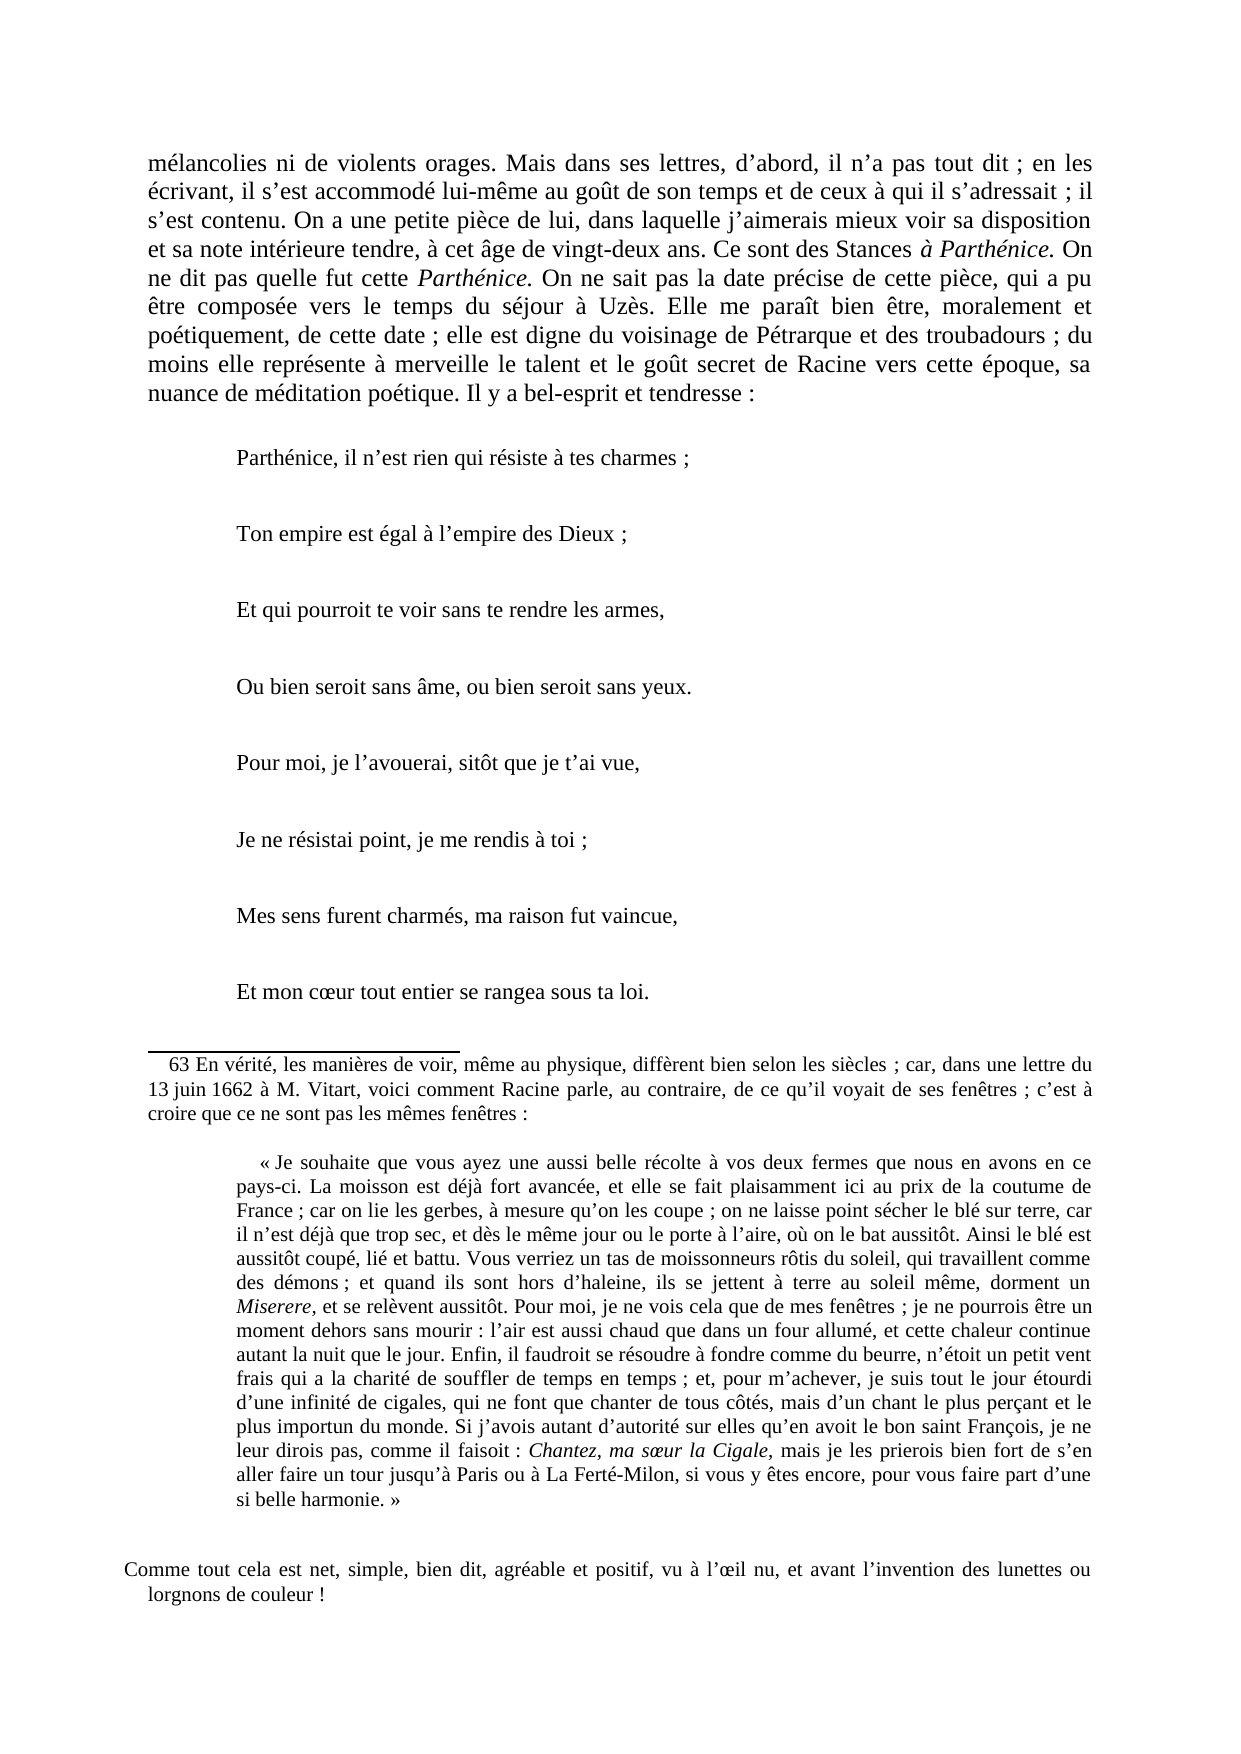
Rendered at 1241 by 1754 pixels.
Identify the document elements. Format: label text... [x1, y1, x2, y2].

text Ou bien seroit sans âme, ou bien seroit sans yeux. [236, 673, 1093, 699]
text Pour moi, je l’avouerai, sitôt que je t’ai vue, [236, 749, 1093, 776]
text Parthénice, il n’est rien qui résiste à tes charmes ; [236, 444, 1093, 470]
text Ton empire est égal à l’empire des Dieux ; [236, 520, 1093, 547]
text Je ne résistai point, je me rendis à toi ; [236, 826, 1093, 852]
text Et mon cœur tout entier se rangea sous ta loi. [236, 978, 1093, 1005]
text Et qui pourroit te voir sans te rendre les armes, [236, 597, 1093, 623]
text Mes sens furent charmés, ma raison fut vaincue, [236, 902, 1093, 928]
text En vérité, les manières de voir, même au physique, diffèrent bien selon les siècles ; car, dans une lettre du 13 juin 1662 à M. Vitart, voici comment Racine parle, au contraire, de ce qu’il voyait de ses fenêtres ; c’est à croire que ce ne sont pas les mêmes fenêtres : [148, 1052, 1093, 1124]
text Comme tout cela est net, simple, bien dit, agréable et positif, vu à l’œil nu, et avant l’invention des lunettes ou lorgnons de couleur ! [124, 1556, 1093, 1606]
text « Je souhaite que vous ayez une aussi belle récolte à vos deux fermes que nous en avons en ce pays-ci. La moisson est déjà fort avancée, et elle se fait plaisamment ici au prix de la coutume de France ; car on lie les gerbes, à mesure qu’on les coupe ; on ne laisse point sécher le blé sur terre, car il n’est déjà que trop sec, et dès le même jour ou le porte à l’aire, où on le bat aussitôt. Ainsi le blé est aussitôt coupé, lié et battu. Vous verriez un tas de moissonneurs rôtis du soleil, qui travaillent comme des démons ; et quand ils sont hors d’haleine, ils se jettent à terre au soleil même, dorment un Miserere, et se relèvent aussitôt. Pour moi, je ne vois cela que de mes fenêtres ; je ne pourrois être un moment dehors sans mourir : l’air est aussi chaud que dans un four allumé, et cette chaleur continue autant la nuit que le jour. Enfin, il faudroit se résoudre à fondre comme du beurre, n’étoit un petit vent frais qui a la charité de souffler de temps en temps ; et, pour m’achever, je suis tout le jour étourdi d’une infinité de cigales, qui ne font que chanter de tous côtés, mais d’un chant le plus perçant et le plus importun du monde. Si j’avois autant d’autorité sur elles qu’en avoit le bon saint François, je ne leur dirois pas, comme il faisoit : Chantez, ma sœur la Cigale, mais je les prierois bien fort de s’en aller faire un tour jusqu’à Paris ou à La Ferté-Milon, si vous y êtes encore, pour vous faire part d’une si belle harmonie. » [236, 1149, 1093, 1511]
text mélancolies ni de violents orages. Mais dans ses lettres, d’abord, il n’a pas tout dit ; en les écrivant, il s’est accommodé lui-même au goût de son temps et de ceux à qui il s’adressait ; il s’est contenu. On a une petite pièce de lui, dans laquelle j’aimerais mieux voir sa disposition et sa note intérieure tendre, à cet âge de vingt-deux ans. Ce sont des Stances à Parthénice. On ne dit pas quelle fut cette Parthénice. On ne sait pas la date précise de cette pièce, qui a pu être composée vers le temps du séjour à Uzès. Elle me paraît bien être, moralement et poétiquement, de cette date ; elle est digne du voisinage de Pétrarque et des troubadours ; du moins elle représente à merveille le talent et le goût secret de Racine vers cette époque, sa nuance de méditation poétique. Il y a bel-esprit et tendresse : [148, 148, 1093, 406]
